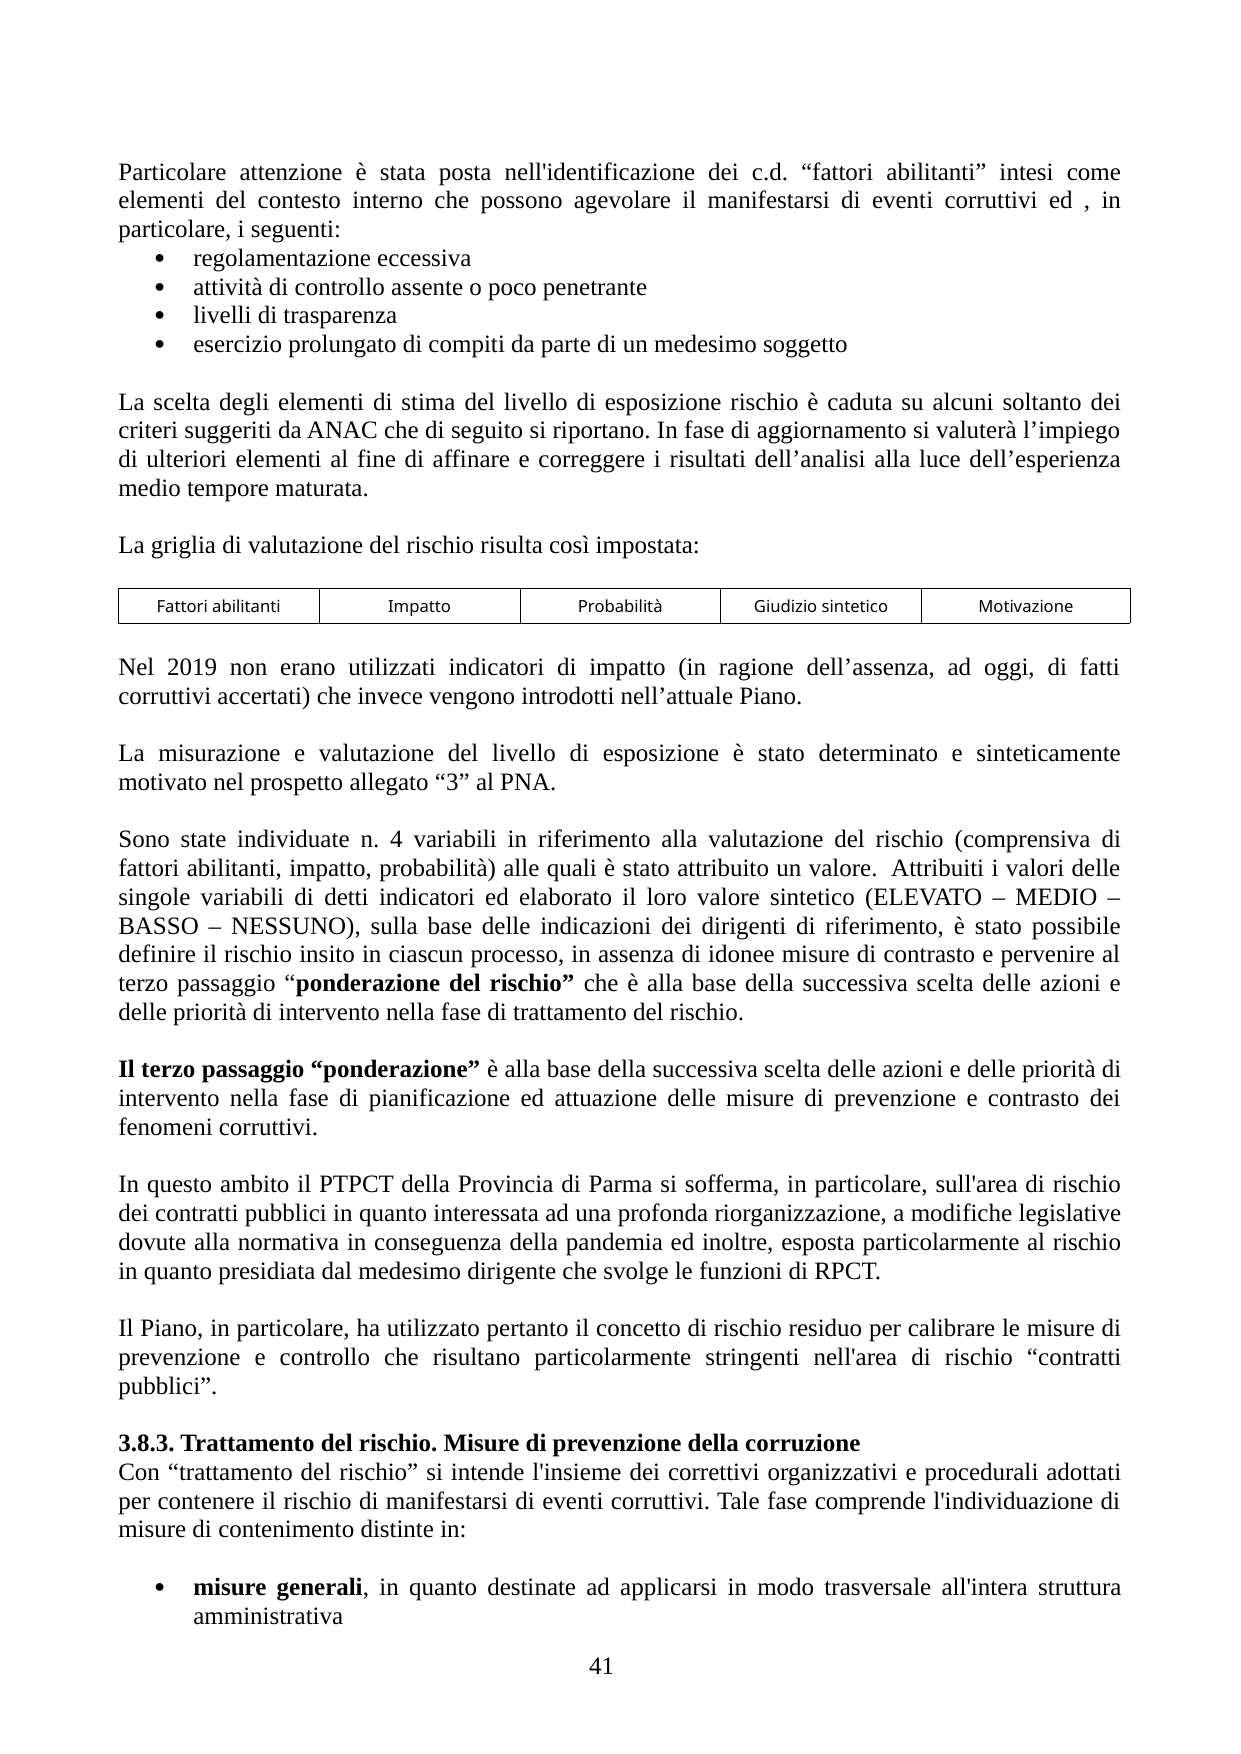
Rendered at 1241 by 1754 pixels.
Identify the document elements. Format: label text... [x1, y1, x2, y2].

text Con “trattamento del rischio” si intende l'insieme dei correttivi organizzativi e procedurali adottati per contenere il rischio di manifestarsi di eventi corruttivi. Tale fase comprende l'individuazione di misure di contenimento distinte in: [118, 1457, 1122, 1543]
list misure generali, in quanto destinate ad applicarsi in modo trasversale all'intera struttura amministrativa [156, 1572, 1122, 1629]
table_header Motivazione [922, 589, 1130, 623]
list attività di controllo assente o poco penetrante [156, 272, 1122, 301]
text La scelta degli elementi di stima del livello di esposizione rischio è caduta su alcuni soltanto dei criteri suggeriti da ANAC che di seguito si riportano. In fase di aggiornamento si valuterà l’impiego di ulteriori elementi al fine di affinare e correggere i risultati dell’analisi alla luce dell’esperienza medio tempore maturata. [118, 387, 1122, 502]
text La misurazione e valutazione del livello di esposizione è stato determinato e sinteticamente motivato nel prospetto allegato “3” al PNA. [118, 738, 1122, 796]
list esercizio prolungato di compiti da parte di un medesimo soggetto [156, 329, 1122, 358]
text Sono state individuate n. 4 variabili in riferimento alla valutazione del rischio (comprensiva di fattori abilitanti, impatto, probabilità) alle quali è stato attribuito un valore. Attribuiti i valori delle singole variabili di detti indicatori ed elaborato il loro valore sintetico (ELEVATO – MEDIO – BASSO – NESSUNO), sulla base delle indicazioni dei dirigenti di riferimento, è stato possibile definire il rischio insito in ciascun processo, in assenza di idonee misure di contrasto e pervenire al terzo passaggio “ponderazione del rischio” che è alla base della successiva scelta delle azioni e delle priorità di intervento nella fase di trattamento del rischio. [118, 824, 1122, 1026]
text Il terzo passaggio “ponderazione” è alla base della successiva scelta delle azioni e delle priorità di intervento nella fase di pianificazione ed attuazione delle misure di prevenzione e contrasto dei fenomeni corruttivi. [118, 1054, 1122, 1141]
list regolamentazione eccessiva [156, 243, 1122, 272]
table_header Fattori abilitanti [119, 589, 319, 623]
text Particolare attenzione è stata posta nell'identificazione dei c.d. “fattori abilitanti” intesi come elementi del contesto interno che possono agevolare il manifestarsi di eventi corruttivi ed , in particolare, i seguenti: [118, 157, 1122, 243]
table_header Impatto [320, 589, 520, 623]
list livelli di trasparenza [156, 301, 1122, 329]
text Il Piano, in particolare, ha utilizzato pertanto il concetto di rischio residuo per calibrare le misure di prevenzione e controllo che risultano particolarmente stringenti nell'area di rischio “contratti pubblici”. [118, 1313, 1122, 1399]
table_header Probabilità [521, 589, 720, 623]
text In questo ambito il PTPCT della Provincia di Parma si sofferma, in particolare, sull'area di rischio dei contratti pubblici in quanto interessata ad una profonda riorganizzazione, a modifiche legislative dovute alla normativa in conseguenza della pandemia ed inoltre, esposta particolarmente al rischio in quanto presidiata dal medesimo dirigente che svolge le funzioni di RPCT. [118, 1169, 1122, 1284]
text 3.8.3. Trattamento del rischio. Misure di prevenzione della corruzione [118, 1428, 1122, 1457]
table_header Giudizio sintetico [721, 589, 921, 623]
text La griglia di valutazione del rischio risulta così impostata: [118, 531, 1122, 559]
text Nel 2019 non erano utilizzati indicatori di impatto (in ragione dell’assenza, ad oggi, di fatti corruttivi accertati) che invece vengono introdotti nell’attuale Piano. [118, 652, 1122, 709]
